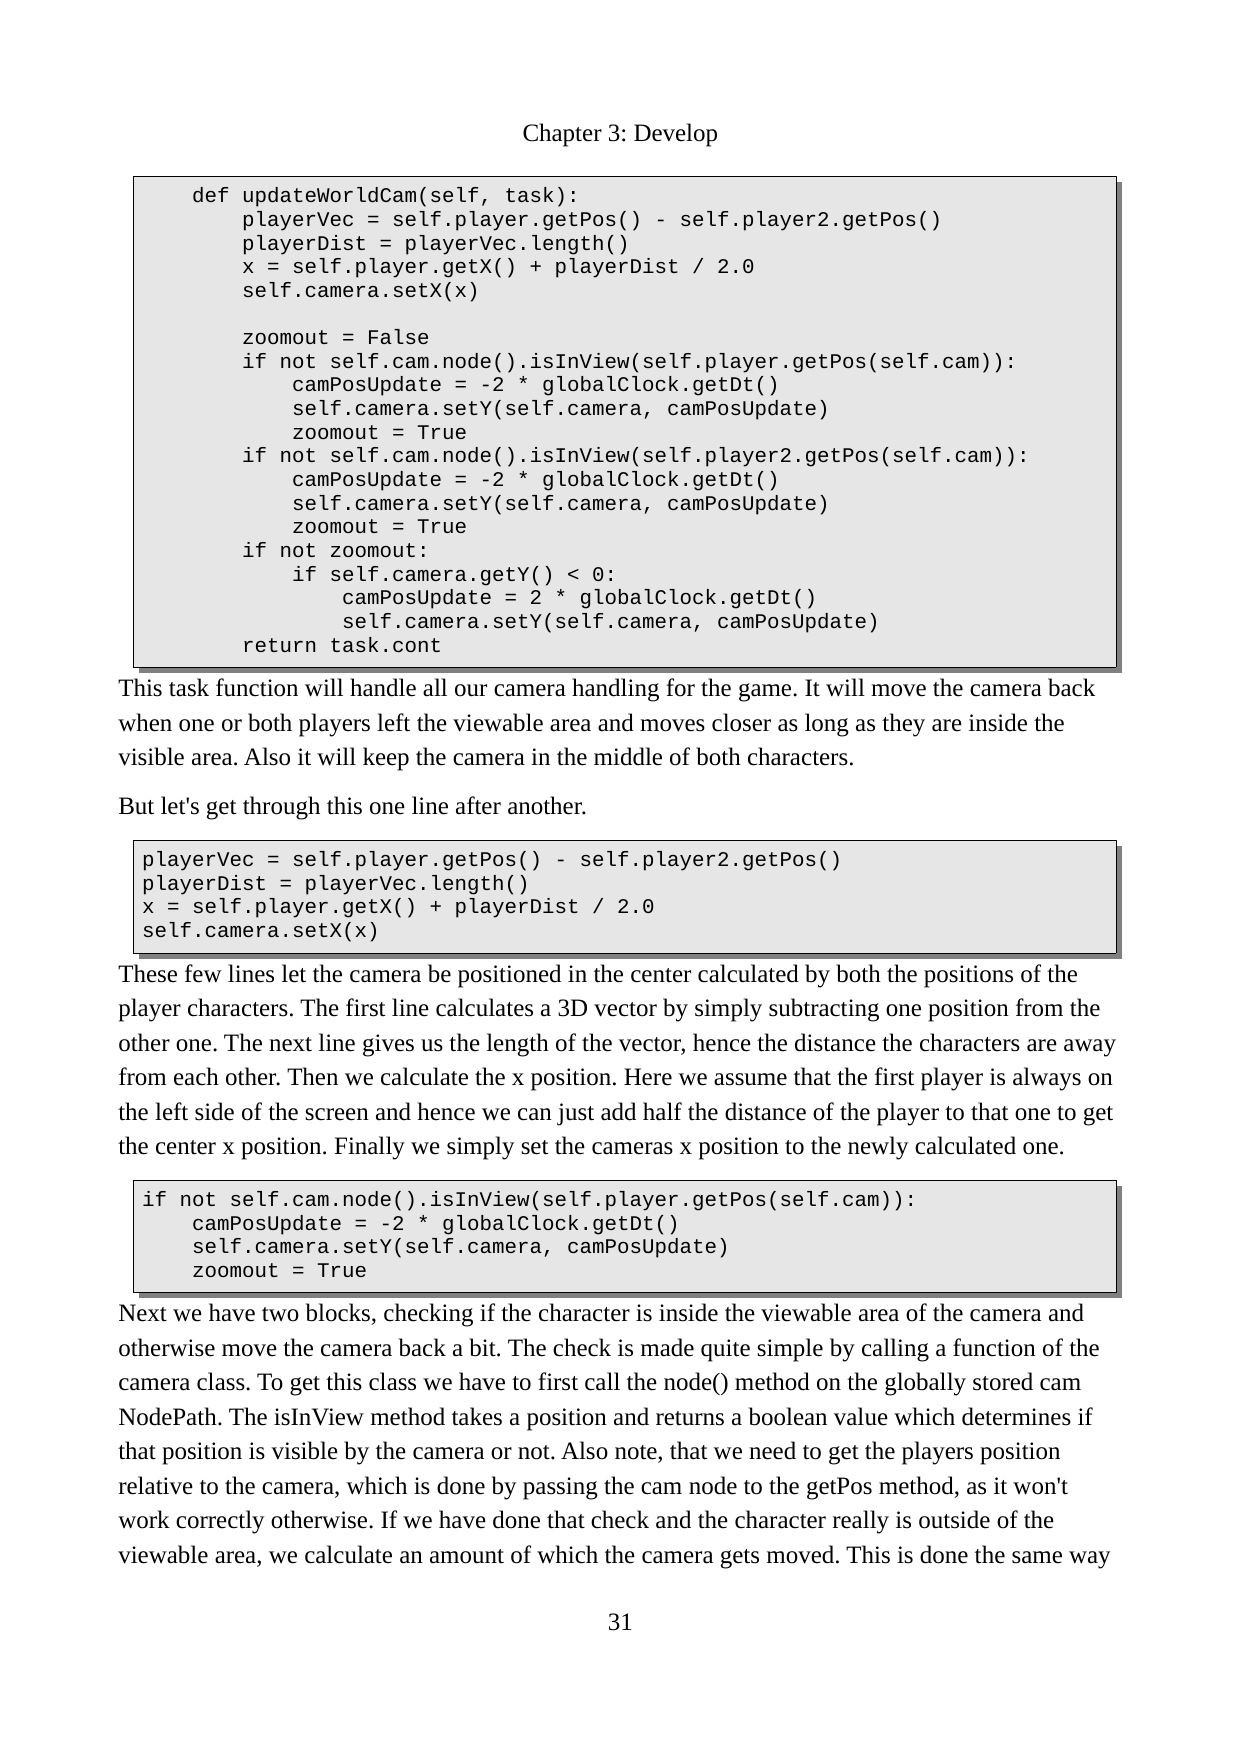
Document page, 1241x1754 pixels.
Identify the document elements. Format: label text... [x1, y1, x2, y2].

text self.camera.setY(self.camera, camPosUpdate) [134, 484, 1116, 507]
text if not self.cam.node().isInView(self.player2.getPos(self.cam)): [134, 436, 1116, 460]
text playerVec = self.player.getPos() - self.player2.getPos() [134, 200, 1116, 224]
text if not zoomout: [134, 531, 1116, 555]
text playerVec = self.player.getPos() - self.player2.getPos() [134, 841, 1116, 864]
text if not self.cam.node().isInView(self.player.getPos(self.cam)): [134, 1181, 1116, 1204]
text return task.cont [134, 626, 1116, 667]
text camPosUpdate = -2 * globalClock.getDt() [134, 460, 1116, 484]
text if not self.cam.node().isInView(self.player.getPos(self.cam)): [134, 342, 1116, 366]
text self.camera.setX(x) [134, 271, 1116, 294]
text def updateWorldCam(self, task): [134, 177, 1116, 200]
text self.camera.setX(x) [134, 911, 1116, 953]
text This task function will handle all our camera handling for the game. It will move the camera back when one or both players left the viewable area and moves closer as long as they are inside the visible area. Also it will keep the camera in the middle of both characters. [118, 673, 1122, 771]
text x = self.player.getX() + playerDist / 2.0 [134, 247, 1116, 271]
text playerDist = playerVec.length() [134, 864, 1116, 887]
text self.camera.setY(self.camera, camPosUpdate) [134, 602, 1116, 626]
text Next we have two blocks, checking if the character is inside the viewable area of the camera and otherwise move the camera back a bit. The check is made quite simple by calling a function of the camera class. To get this class we have to first call the node() method on the globally stored cam NodePath. The isInView method takes a position and returns a boolean value which determines if that position is visible by the camera or not. Also note, that we need to get the players position relative to the camera, which is done by passing the cam node to the getPos method, as it won't work correctly otherwise. If we have done that check and the character really is outside of the viewable area, we calculate an amount of which the camera gets moved. This is done the same way [118, 1298, 1122, 1569]
text zoomout = False [134, 318, 1116, 342]
text x = self.player.getX() + playerDist / 2.0 [134, 887, 1116, 911]
text camPosUpdate = -2 * globalClock.getDt() [134, 366, 1116, 389]
text But let's get through this one line after another. [118, 791, 1122, 820]
text camPosUpdate = 2 * globalClock.getDt() [134, 578, 1116, 602]
text self.camera.setY(self.camera, camPosUpdate) [134, 389, 1116, 413]
text self.camera.setY(self.camera, camPosUpdate) [134, 1227, 1116, 1251]
text if self.camera.getY() < 0: [134, 555, 1116, 578]
text camPosUpdate = -2 * globalClock.getDt() [134, 1204, 1116, 1227]
text zoomout = True [134, 1251, 1116, 1292]
text playerDist = playerVec.length() [134, 224, 1116, 247]
text zoomout = True [134, 507, 1116, 531]
text These few lines let the camera be positioned in the center calculated by both the positions of the player characters. The first line calculates a 3D vector by simply subtracting one position from the other one. The next line gives us the length of the vector, hence the distance the characters are away from each other. Then we calculate the x position. Here we assume that the first player is always on the left side of the screen and hence we can just add half the distance of the player to that one to get the center x position. Finally we simply set the cameras x position to the newly calculated one. [118, 959, 1122, 1160]
text zoomout = True [134, 413, 1116, 436]
